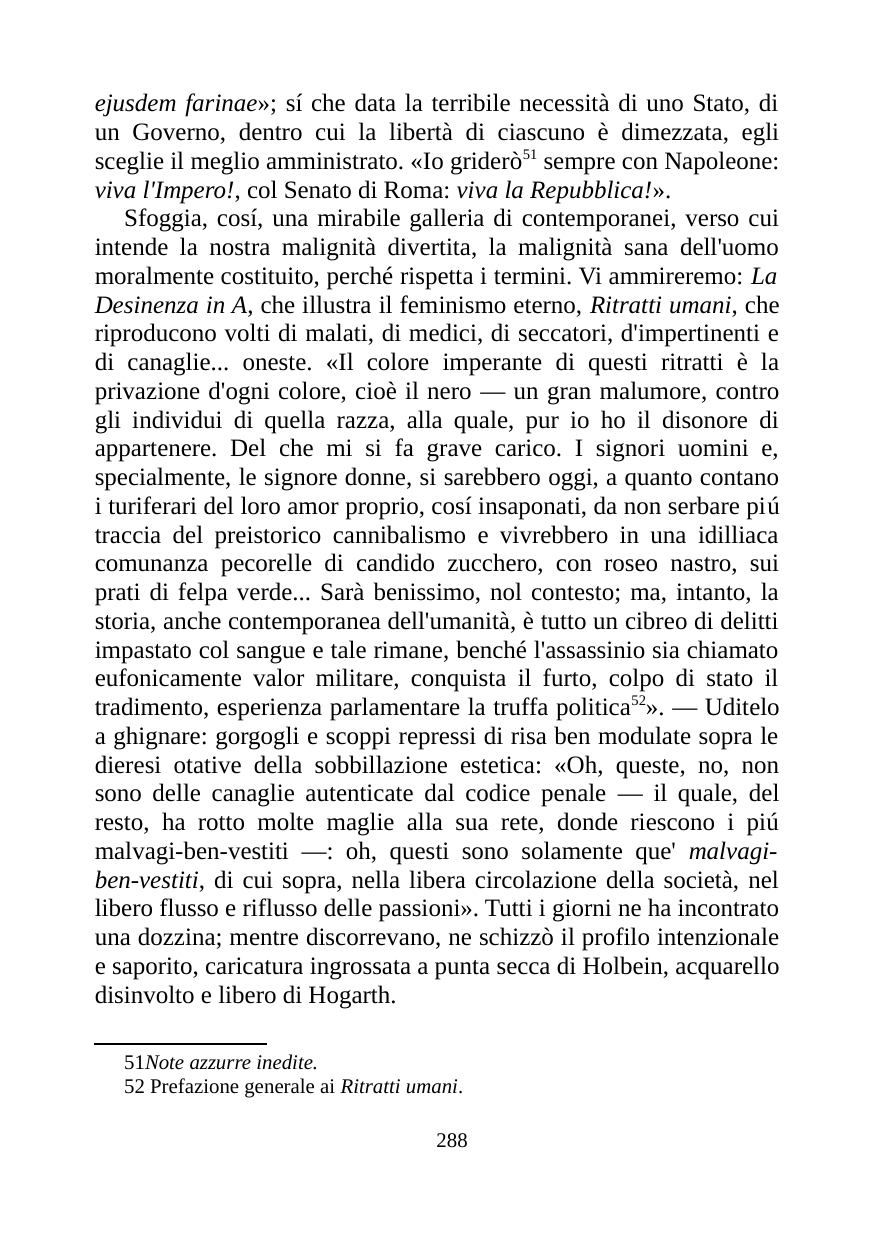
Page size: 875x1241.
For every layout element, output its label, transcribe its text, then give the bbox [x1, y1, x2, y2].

text Prefazione generale ai Ritratti umani. [94, 1074, 779, 1098]
text ejusdem farinae»; sí che data la terribile necessità di uno Stato, di un Governo, dentro cui la libertà di ciascuno è dimezzata, egli sceglie il meglio amministrato. «Io griderò sempre con Napoleone: viva l'Impero!, col Senato di Roma: viva la Repubblica!». [94, 88, 779, 203]
text Note azzurre inedite. [94, 1050, 779, 1074]
text Sfoggia, cosí, una mirabile galleria di contemporanei, verso cui intende la nostra malignità divertita, la malignità sana dell'uomo moralmente costituito, perché rispetta i termini. Vi ammireremo: La Desinenza in A, che illustra il feminismo eterno, Ritratti umani, che riproducono volti di malati, di medici, di seccatori, d'impertinenti e di canaglie... oneste. «Il colore imperante di questi ritratti è la privazione d'ogni colore, cioè il nero — un gran malumore, contro gli individui di quella razza, alla quale, pur io ho il disonore di appartenere. Del che mi si fa grave carico. I signori uomini e, specialmente, le signore donne, si sarebbero oggi, a quanto contano i turiferari del loro amor proprio, cosí insaponati, da non serbare piú traccia del preistorico cannibalismo e vivrebbero in una idilliaca comunanza pecorelle di candido zucchero, con roseo nastro, sui prati di felpa verde... Sarà benissimo, nol contesto; ma, intanto, la storia, anche contemporanea dell'umanità, è tutto un cibreo di delitti impastato col sangue e tale rimane, benché l'assassinio sia chiamato eufonicamente valor militare, conquista il furto, colpo di stato il tradimento, esperienza parlamentare la truffa politica». — Uditelo a ghignare: gorgogli e scoppi repressi di risa ben modulate sopra le dieresi otative della sobbillazione estetica: «Oh, queste, no, non sono delle canaglie autenticate dal codice penale — il quale, del resto, ha rotto molte maglie alla sua rete, donde riescono i piú malvagi-ben-vestiti —: oh, questi sono solamente que' malvagi-ben-vestiti, di cui sopra, nella libera circolazione della società, nel libero flusso e riflusso delle passioni». Tutti i giorni ne ha incontrato una dozzina; mentre discorrevano, ne schizzò il profilo intenzionale e saporito, caricatura ingrossata a punta secca di Holbein, acquarello disinvolto e libero di Hogarth. [94, 203, 779, 1008]
